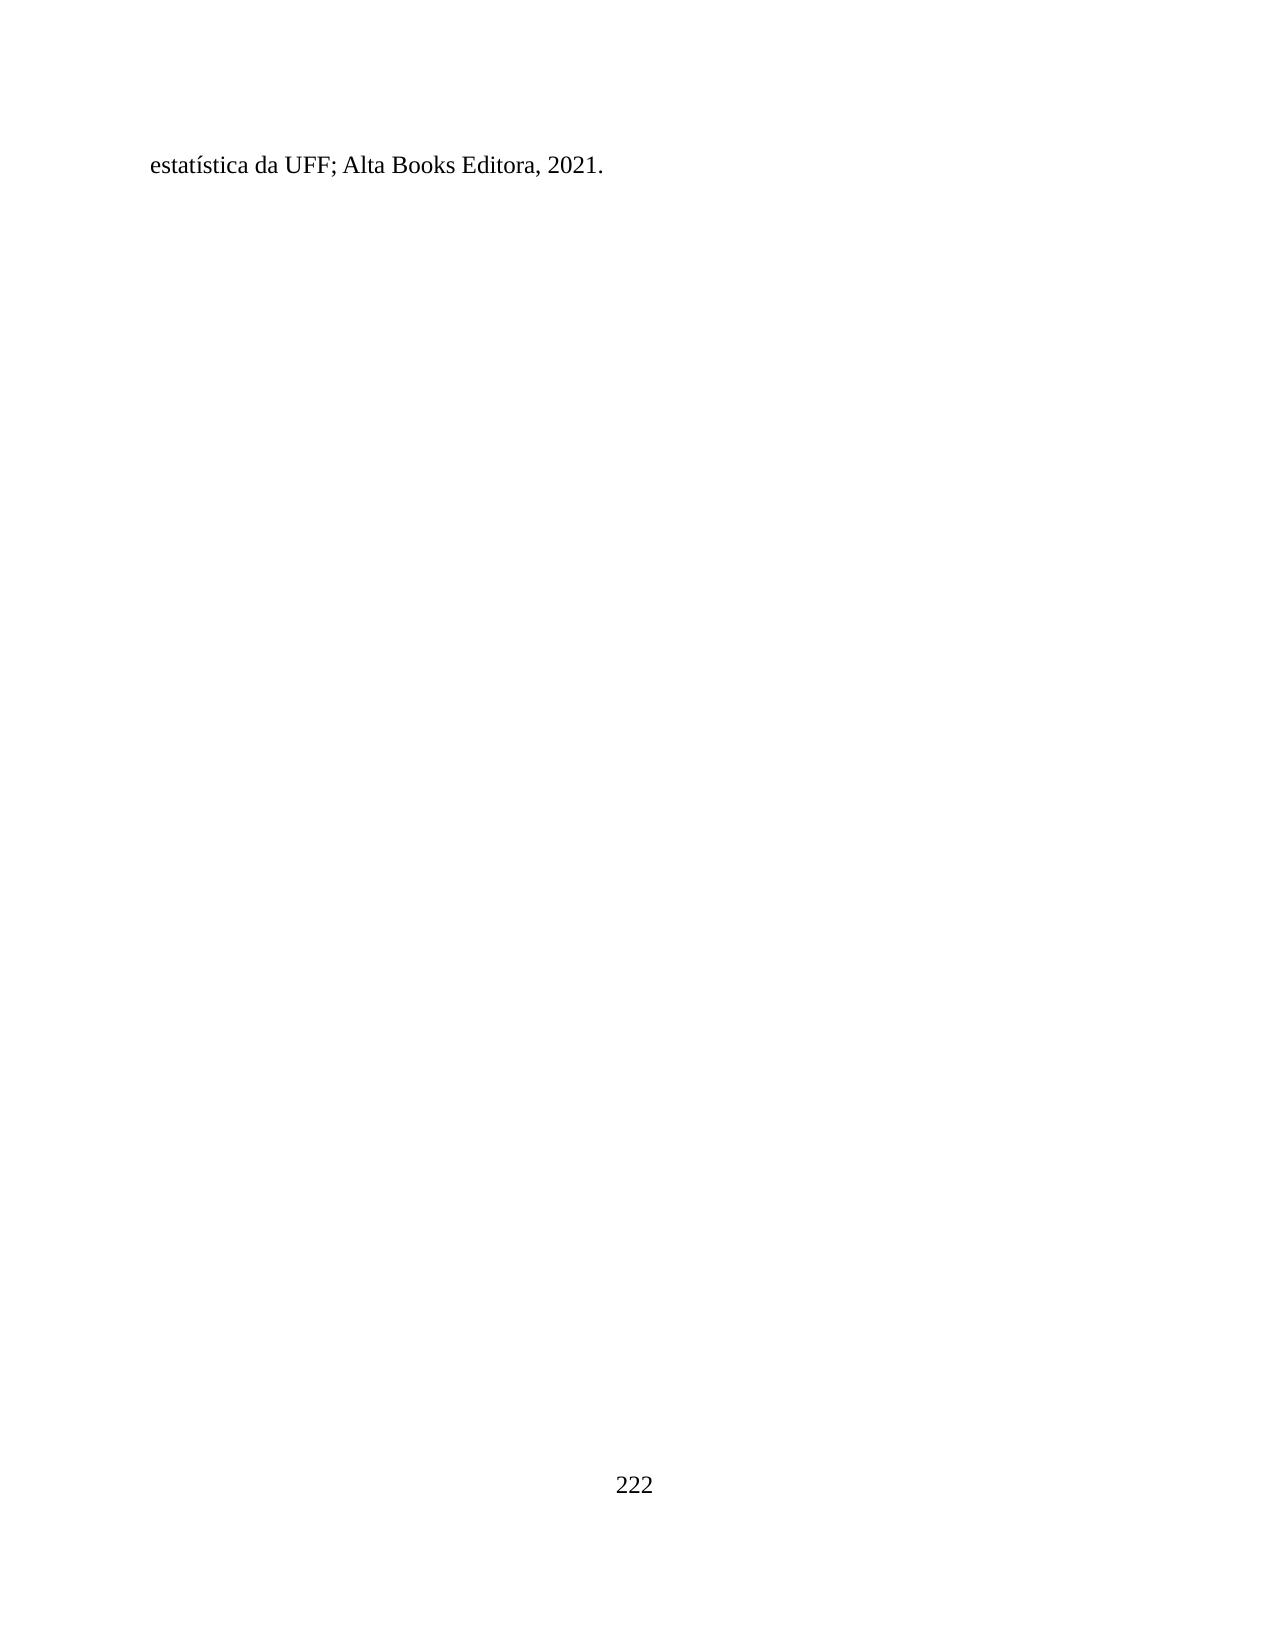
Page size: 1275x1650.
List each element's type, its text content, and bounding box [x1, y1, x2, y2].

text estatística da UFF; Alta Books Editora, 2021. [150, 150, 1125, 179]
